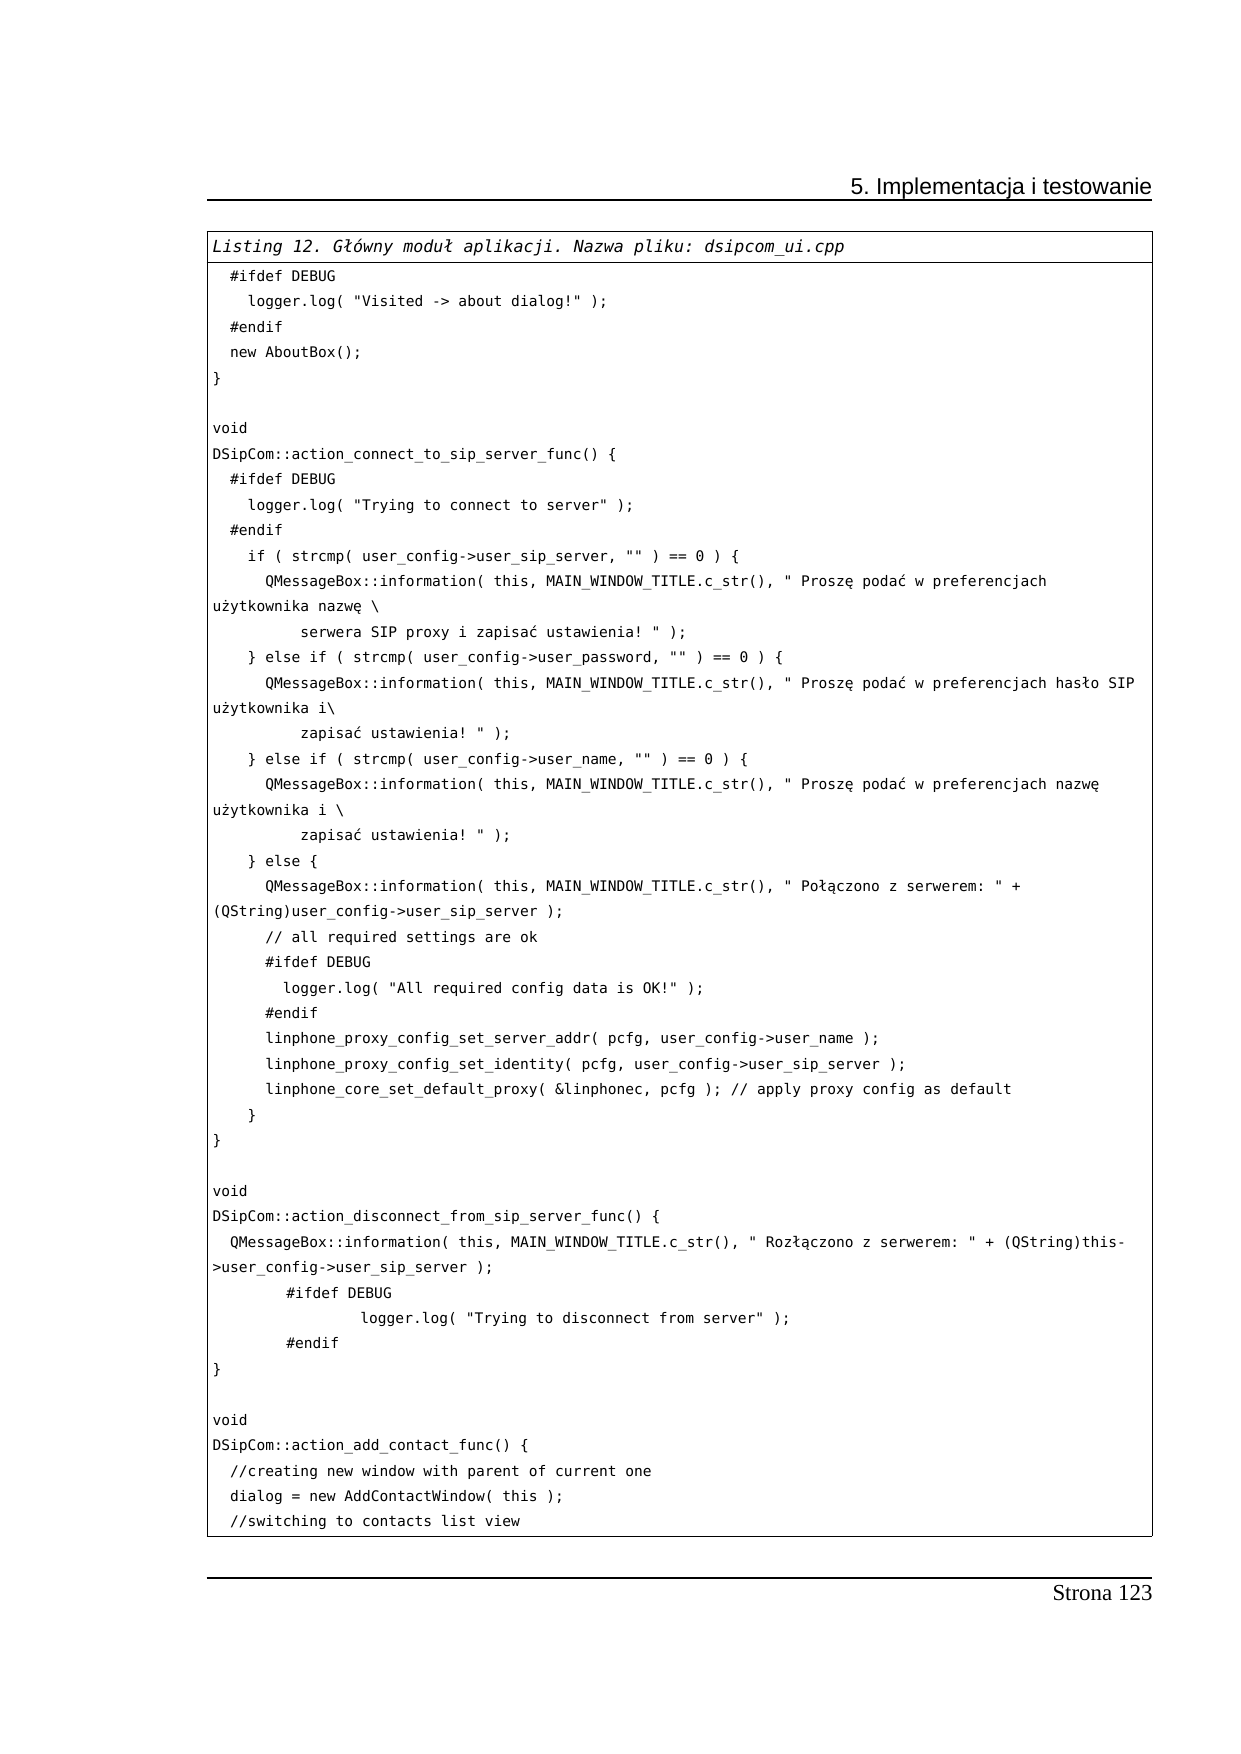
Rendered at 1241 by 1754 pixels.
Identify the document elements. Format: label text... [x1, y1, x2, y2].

table_header Listing 12. Główny moduł aplikacji. Nazwa pliku: dsipcom_ui.cpp [208, 232, 1152, 262]
table_cell #ifdef DEBUG logger.log( "Visited -> about dialog!" ); #endif new AboutBox(); } void DSipCom::action_connect_to_sip_server_func() { #ifdef DEBUG logger.log( "Trying to connect to server" ); #endif if ( strcmp( user_config->user_sip_server, "" ) == 0 ) { QMessageBox::information( this, MAIN_WINDOW_TITLE.c_str(), " Proszę podać w preferencjach użytkownika nazwę \ serwera SIP proxy i zapisać ustawienia! " ); } else if ( strcmp( user_config->user_password, "" ) == 0 ) { QMessageBox::information( this, MAIN_WINDOW_TITLE.c_str(), " Proszę podać w preferencjach hasło SIP użytkownika i\ zapisać ustawienia! " ); } else if ( strcmp( user_config->user_name, "" ) == 0 ) { QMessageBox::information( this, MAIN_WINDOW_TITLE.c_str(), " Proszę podać w preferencjach nazwę użytkownika i \ zapisać ustawienia! " ); } else { QMessageBox::information( this, MAIN_WINDOW_TITLE.c_str(), " Połączono z serwerem: " + (QString)user_config->user_sip_server ); // all required settings are ok #ifdef DEBUG logger.log( "All required config data is OK!" ); #endif linphone_proxy_config_set_server_addr( pcfg, user_config->user_name ); linphone_proxy_config_set_identity( pcfg, user_config->user_sip_server ); linphone_core_set_default_proxy( &linphonec, pcfg ); // apply proxy config as default } } void DSipCom::action_disconnect_from_sip_server_func() { QMessageBox::information( this, MAIN_WINDOW_TITLE.c_str(), " Rozłączono z serwerem: " + (QString)this->user_config->user_sip_server ); #ifdef DEBUG logger.log( "Trying to disconnect from server" ); #endif } void DSipCom::action_add_contact_func() { //creating new window with parent of current one dialog = new AddContactWindow( this ); //switching to contacts list view [208, 263, 1152, 1536]
